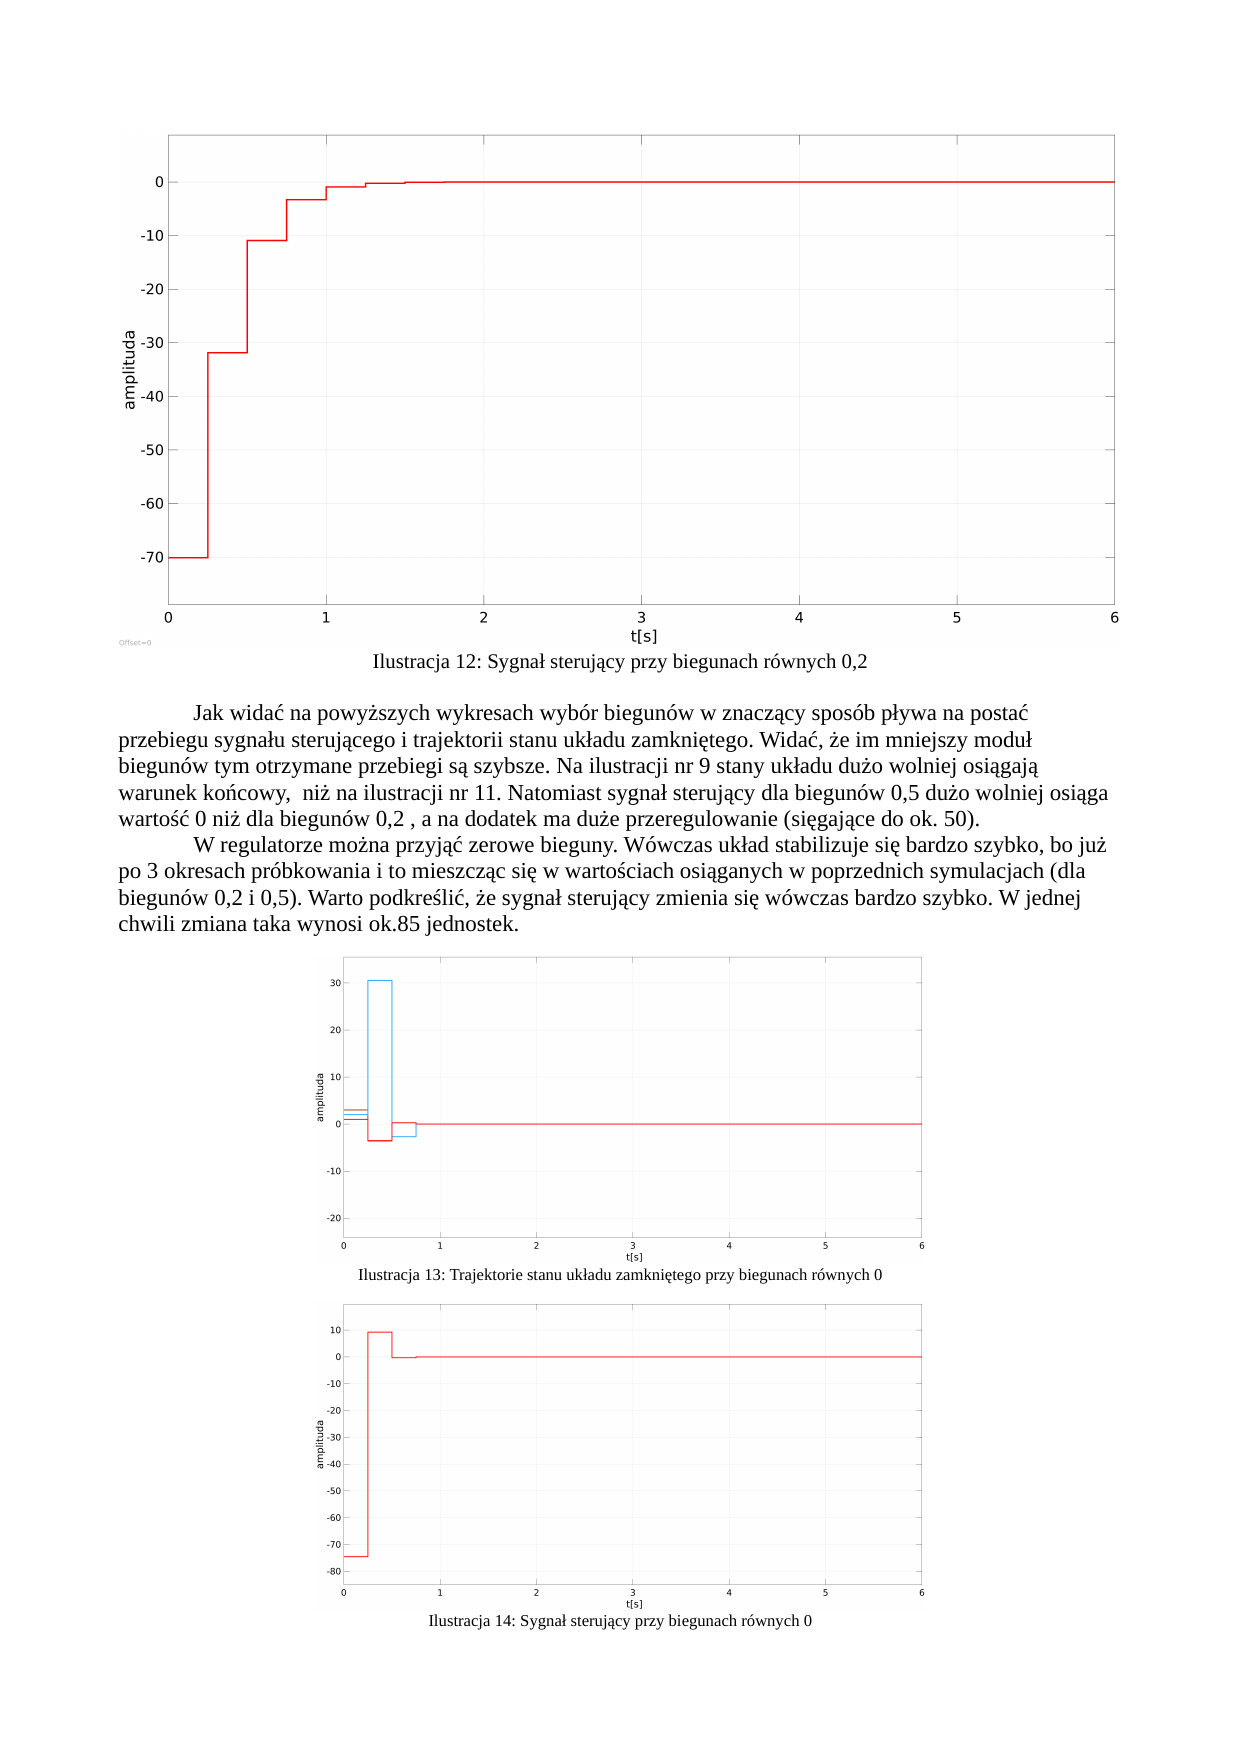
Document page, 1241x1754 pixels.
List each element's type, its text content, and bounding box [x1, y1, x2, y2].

picture [118, 130, 1123, 649]
text Jak widać na powyższych wykresach wybór biegunów w znaczący sposób pływa na postać przebiegu sygnału sterującego i trajektorii stanu układu zamkniętego. Widać, że im mniejszy moduł biegunów tym otrzymane przebiegi są szybsze. Na ilustracji nr 9 stany układu dużo wolniej osiągają warunek końcowy, niż na ilustracji nr 11. Natomiast sygnał sterujący dla biegunów 0,5 dużo wolniej osiąga wartość 0 niż dla biegunów 0,2 , a na dodatek ma duże przeregulowanie (sięgające do ok. 50). [118, 699, 1122, 831]
picture [313, 954, 927, 1265]
text Ilustracja 13: Trajektorie stanu układu zamkniętego przy biegunach równych 0 [313, 1265, 927, 1284]
text Ilustracja 14: Sygnał sterujący przy biegunach równych 0 [313, 1612, 927, 1630]
picture [313, 1301, 927, 1612]
text Ilustracja 12: Sygnał sterujący przy biegunach równych 0,2 [118, 649, 1122, 673]
text W regulatorze można przyjąć zerowe bieguny. Wówczas układ stabilizuje się bardzo szybko, bo już po 3 okresach próbkowania i to mieszcząc się w wartościach osiąganych w poprzednich symulacjach (dla biegunów 0,2 i 0,5). Warto podkreślić, że sygnał sterujący zmienia się wówczas bardzo szybko. W jednej chwili zmiana taka wynosi ok.85 jednostek. [118, 831, 1122, 937]
